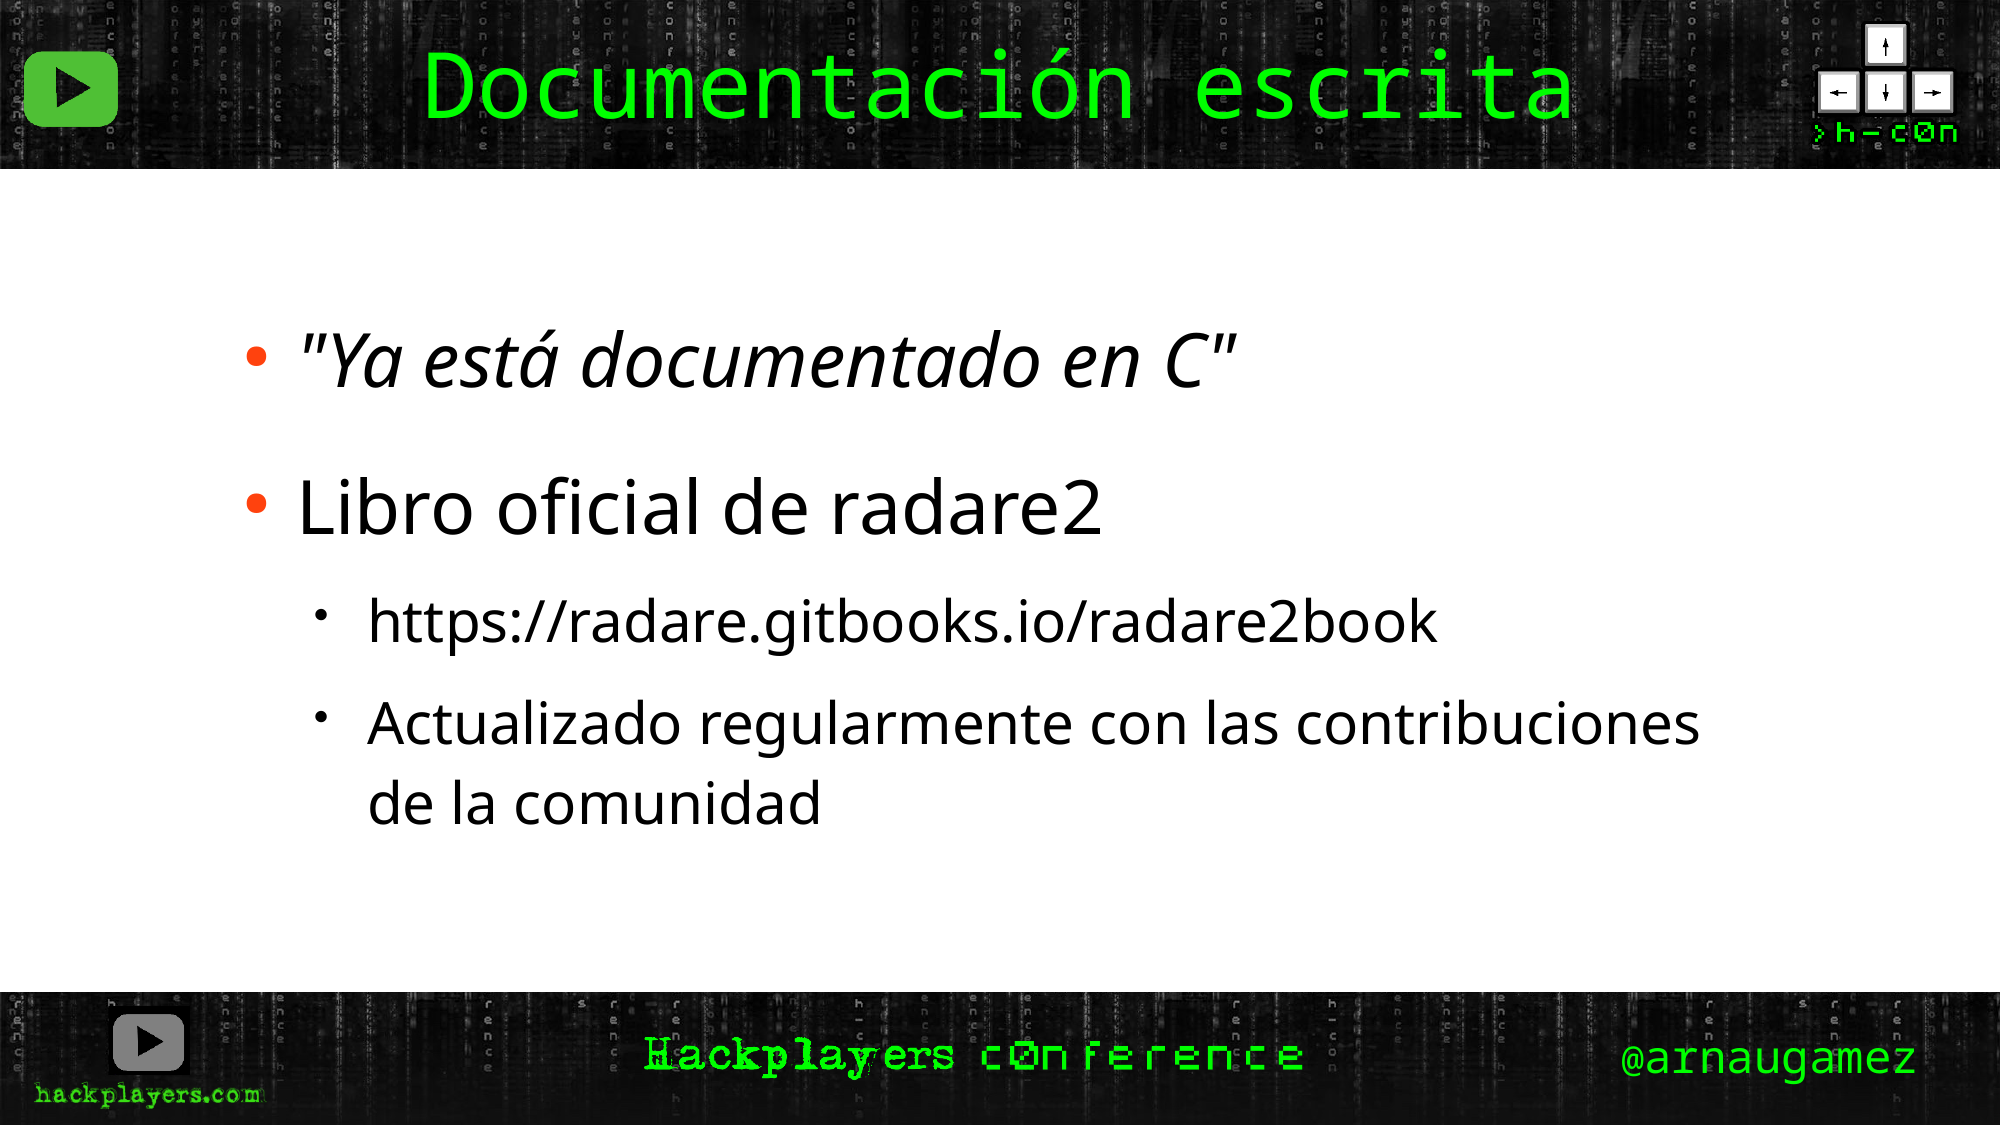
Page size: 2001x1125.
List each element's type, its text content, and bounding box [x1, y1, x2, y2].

list "Ya está documentado en C" Libro oficial de radare2 https://radare.gitbooks.io/radare2book Actualizado regularmente con las contribuciones de la comunidad [225, 306, 1775, 819]
picture [0, 992, 2000, 1125]
picture [0, 0, 2000, 169]
title Documentación escrita [256, 0, 1745, 166]
